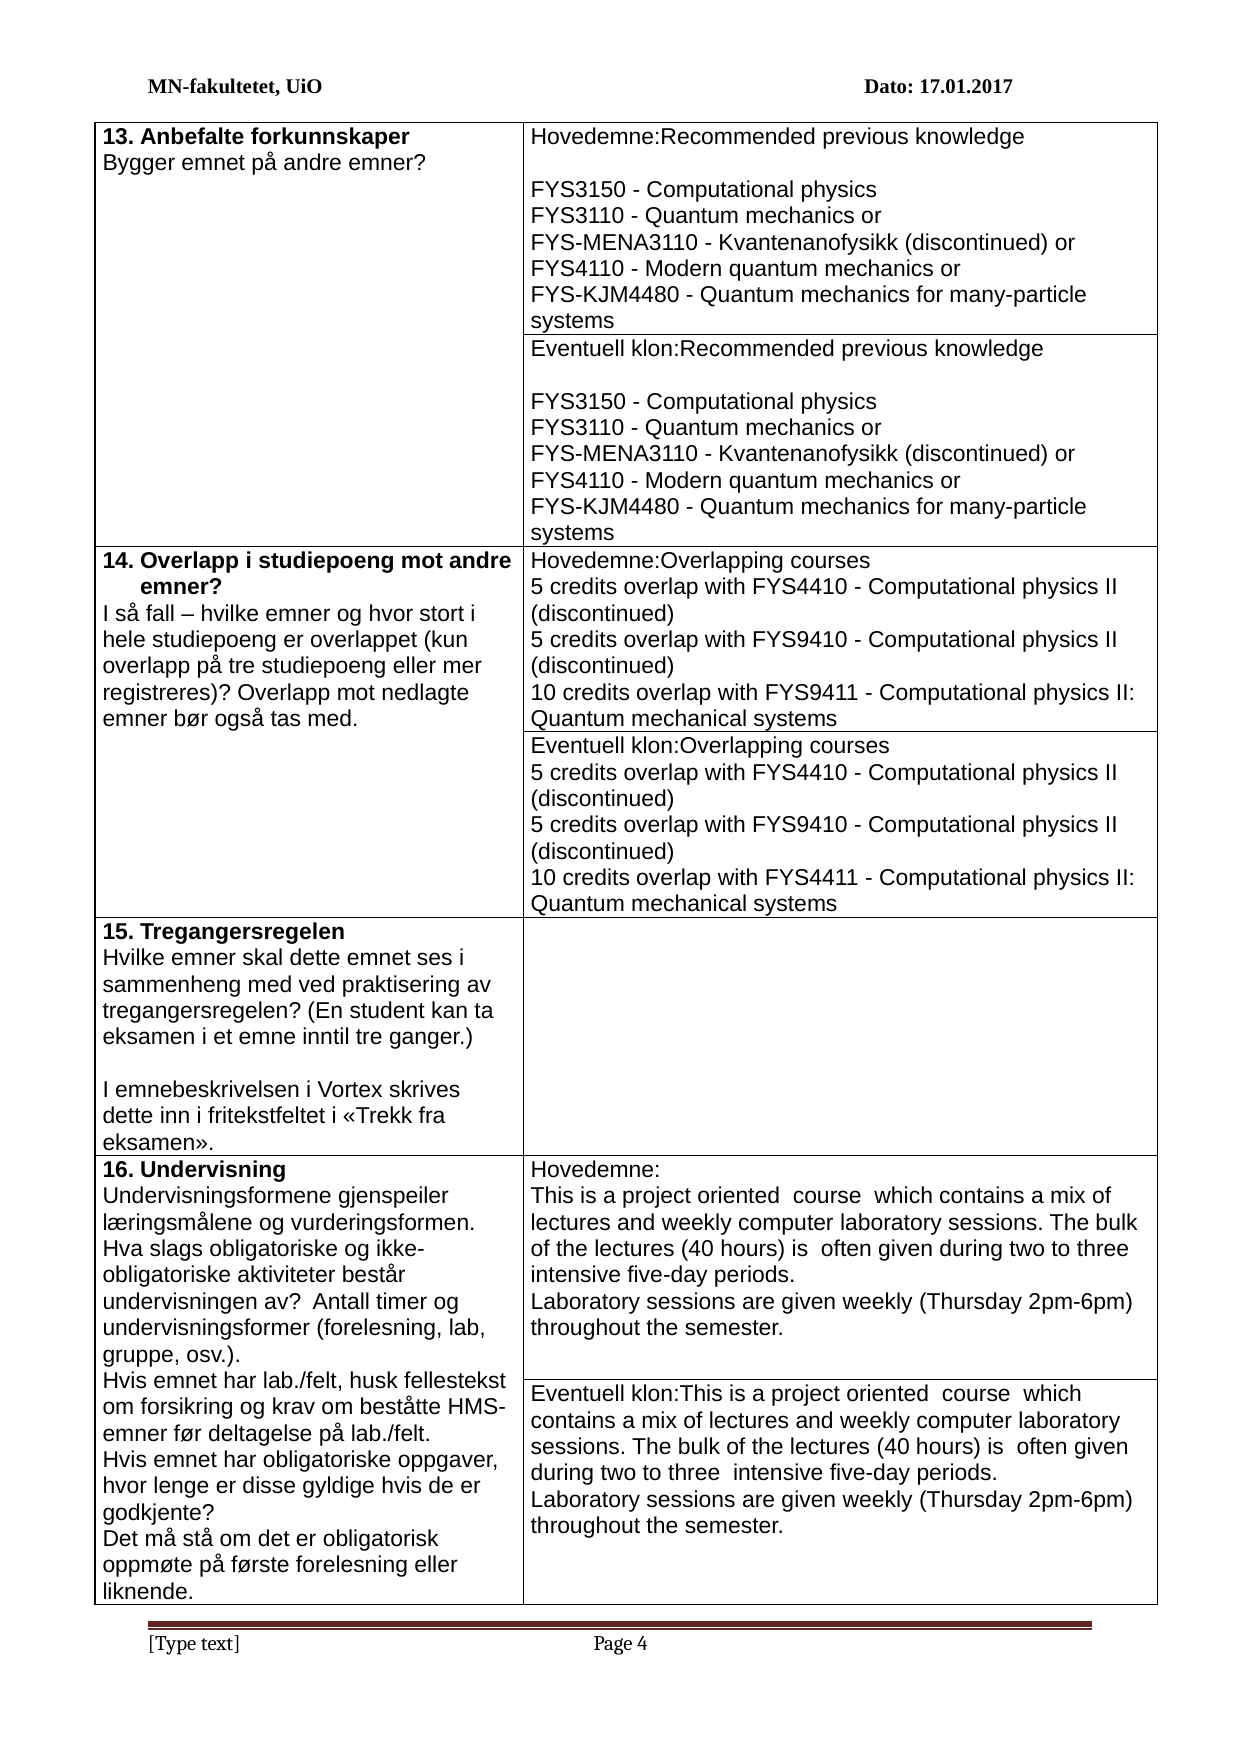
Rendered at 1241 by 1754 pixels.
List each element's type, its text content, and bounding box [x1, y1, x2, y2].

table_cell Hovedemne:Recommended previous knowledge FYS3150 - Computational physics FYS3110 - Quantum mechanics or FYS-MENA3110 - Kvantenanofysikk (discontinued) or FYS4110 - Modern quantum mechanics or FYS-KJM4480 - Quantum mechanics for many-particle systems [524, 123, 1157, 334]
table_cell Anbefalte forkunnskaper Bygger emnet på andre emner? [96, 123, 523, 546]
table_cell [1158, 334, 1240, 546]
table_cell [524, 918, 1157, 1155]
table_cell Undervisning Undervisningsformene gjenspeiler læringsmålene og vurderingsformen. Hva slags obligatoriske og ikke-obligatoriske aktiviteter består undervisningen av? Antall timer og undervisningsformer (forelesning, lab, gruppe, osv.). Hvis emnet har lab./felt, husk fellestekst om forsikring og krav om beståtte HMS-emner før deltagelse på lab./felt. Hvis emnet har obligatoriske oppgaver, hvor lenge er disse gyldige hvis de er godkjente? Det må stå om det er obligatorisk oppmøte på første forelesning eller liknende. [96, 1156, 523, 1604]
table_cell Hovedemne:Overlapping courses 5 credits overlap with FYS4410 - Computational physics II (discontinued) 5 credits overlap with FYS9410 - Computational physics II (discontinued) 10 credits overlap with FYS9411 - Computational physics II: Quantum mechanical systems [524, 547, 1157, 731]
table_cell [1158, 1379, 1240, 1604]
table_cell [1158, 917, 1240, 1155]
table_cell Eventuell klon:Overlapping courses 5 credits overlap with FYS4410 - Computational physics II (discontinued) 5 credits overlap with FYS9410 - Computational physics II (discontinued) 10 credits overlap with FYS4411 - Computational physics II: Quantum mechanical systems [524, 732, 1157, 917]
table_cell [1158, 731, 1240, 917]
table_cell [1158, 122, 1240, 334]
table_cell [1158, 546, 1240, 731]
table_cell Hovedemne: This is a project oriented course which contains a mix of lectures and weekly computer laboratory sessions. The bulk of the lectures (40 hours) is often given during two to three intensive five-day periods. Laboratory sessions are given weekly (Thursday 2pm-6pm) throughout the semester. [524, 1156, 1157, 1379]
table_cell Tregangersregelen Hvilke emner skal dette emnet ses i sammenheng med ved praktisering av tregangersregelen? (En student kan ta eksamen i et emne inntil tre ganger.) I emnebeskrivelsen i Vortex skrives dette inn i fritekstfeltet i «Trekk fra eksamen». [96, 918, 523, 1155]
table_cell Eventuell klon:This is a project oriented course which contains a mix of lectures and weekly computer laboratory sessions. The bulk of the lectures (40 hours) is often given during two to three intensive five-day periods. Laboratory sessions are given weekly (Thursday 2pm-6pm) throughout the semester. [524, 1380, 1157, 1604]
table_cell Eventuell klon:Recommended previous knowledge FYS3150 - Computational physics FYS3110 - Quantum mechanics or FYS-MENA3110 - Kvantenanofysikk (discontinued) or FYS4110 - Modern quantum mechanics or FYS-KJM4480 - Quantum mechanics for many-particle systems [524, 335, 1157, 546]
table_cell [1158, 1155, 1240, 1379]
table_cell Overlapp i studiepoeng mot andre emner? I så fall – hvilke emner og hvor stort i hele studiepoeng er overlappet (kun overlapp på tre studiepoeng eller mer registreres)? Overlapp mot nedlagte emner bør også tas med. [96, 547, 523, 917]
